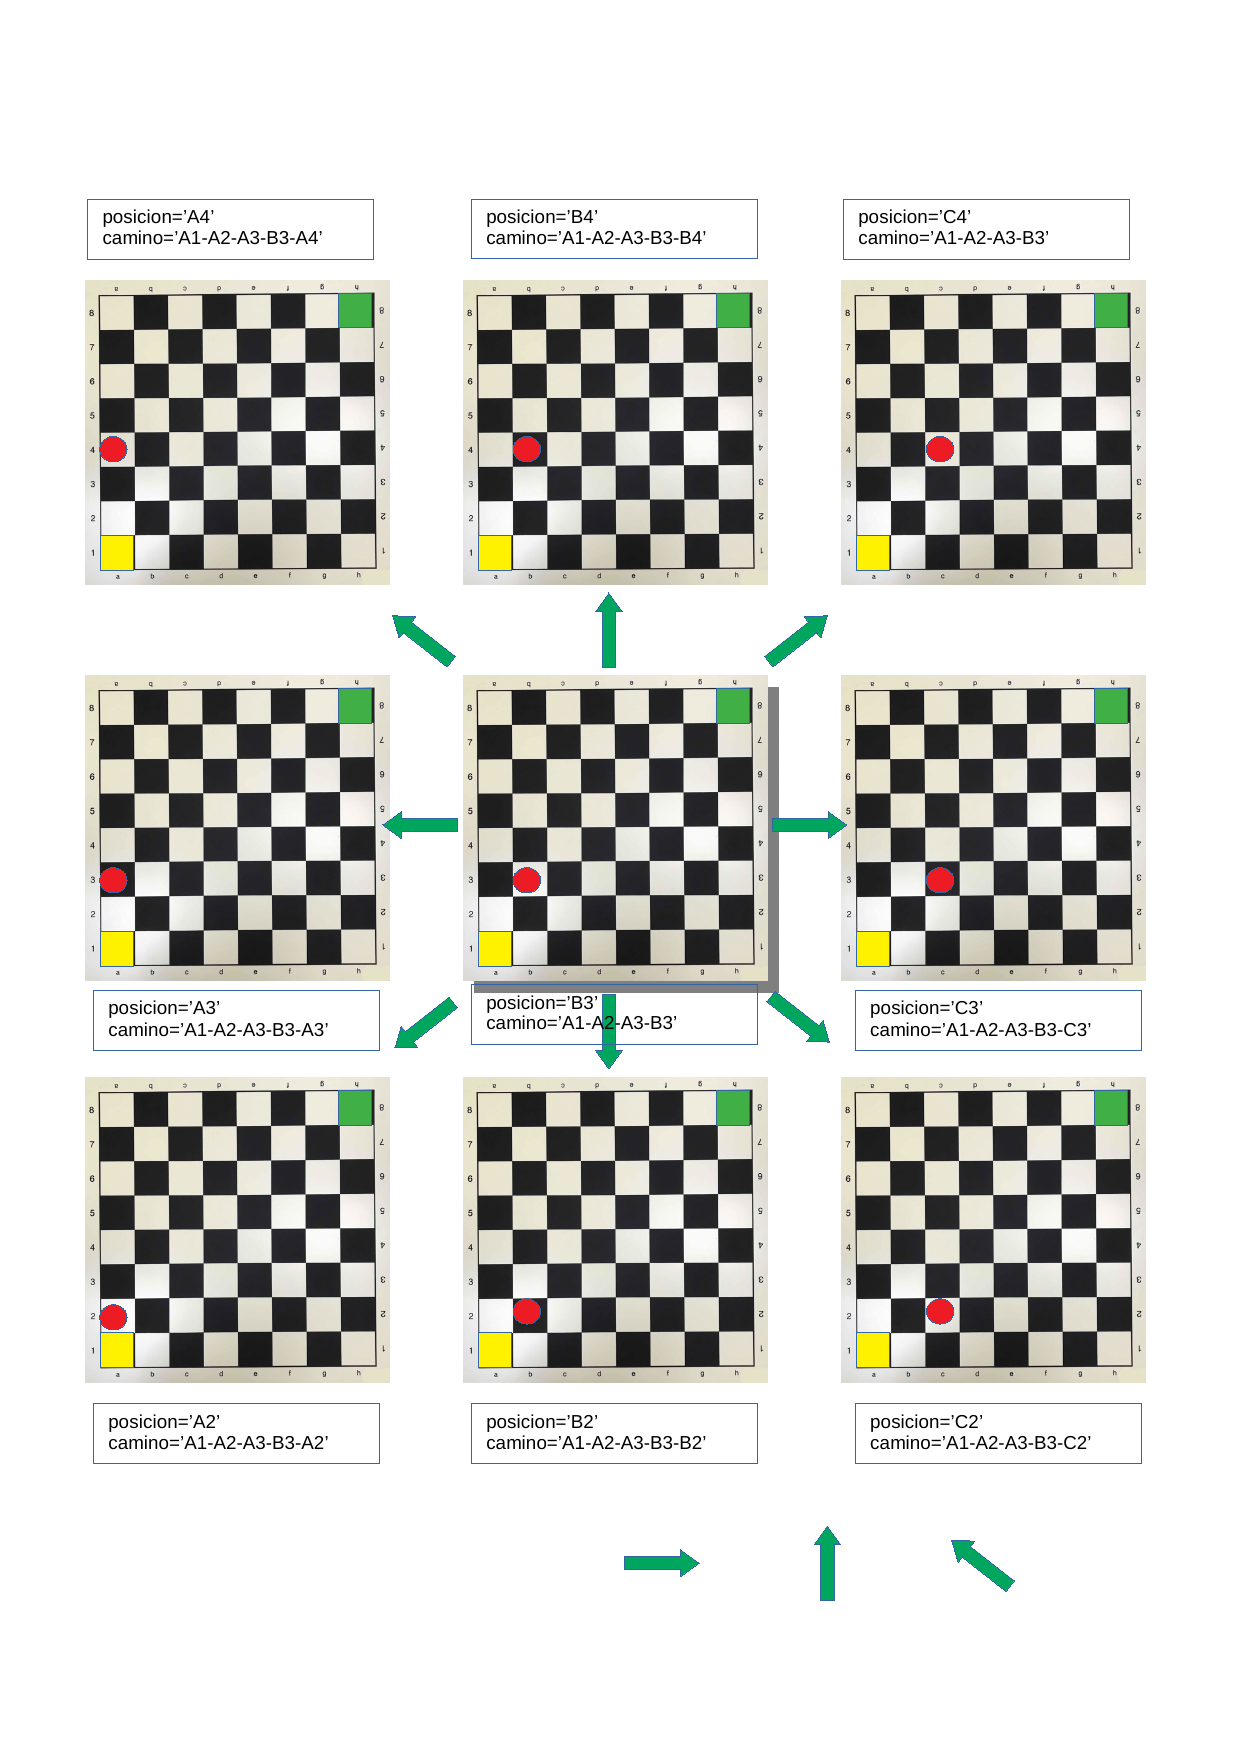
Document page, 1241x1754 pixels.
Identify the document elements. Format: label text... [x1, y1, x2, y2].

text_box [513, 1298, 541, 1325]
text_box posicion=’C3’ camino=’A1-A2-A3-B3-C3’ [855, 990, 1142, 1051]
text_box [478, 1332, 512, 1368]
text_box [1094, 293, 1128, 328]
text_box [478, 931, 512, 967]
picture [463, 280, 768, 585]
text_box [100, 535, 134, 571]
text_box posicion=’B3’ camino=’A1-A2-A3-B3’ [471, 984, 758, 1045]
picture [85, 280, 390, 585]
text_box [926, 1298, 954, 1325]
text_box [624, 1549, 700, 1577]
text_box [716, 688, 750, 724]
picture [85, 675, 390, 981]
text_box [513, 436, 541, 462]
text_box [338, 293, 372, 328]
picture [841, 1077, 1146, 1383]
text_box [595, 1045, 623, 1069]
text_box posicion=’C4’ camino=’A1-A2-A3-B3’ [843, 199, 1130, 260]
picture [85, 1077, 390, 1383]
text_box [338, 688, 372, 724]
text_box [382, 811, 458, 839]
text_box [951, 1540, 1015, 1592]
text_box [595, 592, 623, 668]
text_box posicion=’B4’ camino=’A1-A2-A3-B3-B4’ [471, 199, 758, 259]
text_box [814, 1526, 841, 1601]
text_box [764, 615, 828, 667]
text_box [766, 991, 830, 1043]
text_box [100, 1332, 134, 1368]
text_box [338, 1090, 372, 1126]
text_box [716, 1090, 750, 1126]
text_box [856, 535, 890, 571]
picture [463, 1077, 768, 1383]
text_box [926, 867, 954, 893]
text_box posicion=’A4’ camino=’A1-A2-A3-B3-A4’ [87, 199, 374, 260]
text_box [513, 867, 541, 893]
text_box [99, 436, 128, 462]
text_box posicion=’B2’ camino=’A1-A2-A3-B3-B2’ [471, 1403, 758, 1464]
text_box [1094, 1090, 1128, 1126]
text_box [394, 997, 458, 1048]
picture [841, 675, 1146, 981]
picture [841, 280, 1146, 585]
text_box [716, 293, 750, 328]
text_box posicion=’A3’ camino=’A1-A2-A3-B3-A3’ [93, 990, 380, 1051]
text_box [772, 811, 847, 839]
text_box [856, 931, 890, 967]
text_box [100, 931, 134, 967]
picture [463, 675, 768, 981]
text_box posicion=’A2’ camino=’A1-A2-A3-B3-A2’ [93, 1403, 380, 1464]
text_box posicion=’C2’ camino=’A1-A2-A3-B3-C2’ [855, 1403, 1142, 1464]
text_box [926, 436, 954, 462]
text_box [478, 535, 512, 571]
text_box [99, 1304, 128, 1330]
text_box [392, 615, 456, 667]
text_box [99, 867, 128, 893]
text_box [1094, 688, 1128, 724]
text_box [856, 1332, 890, 1368]
